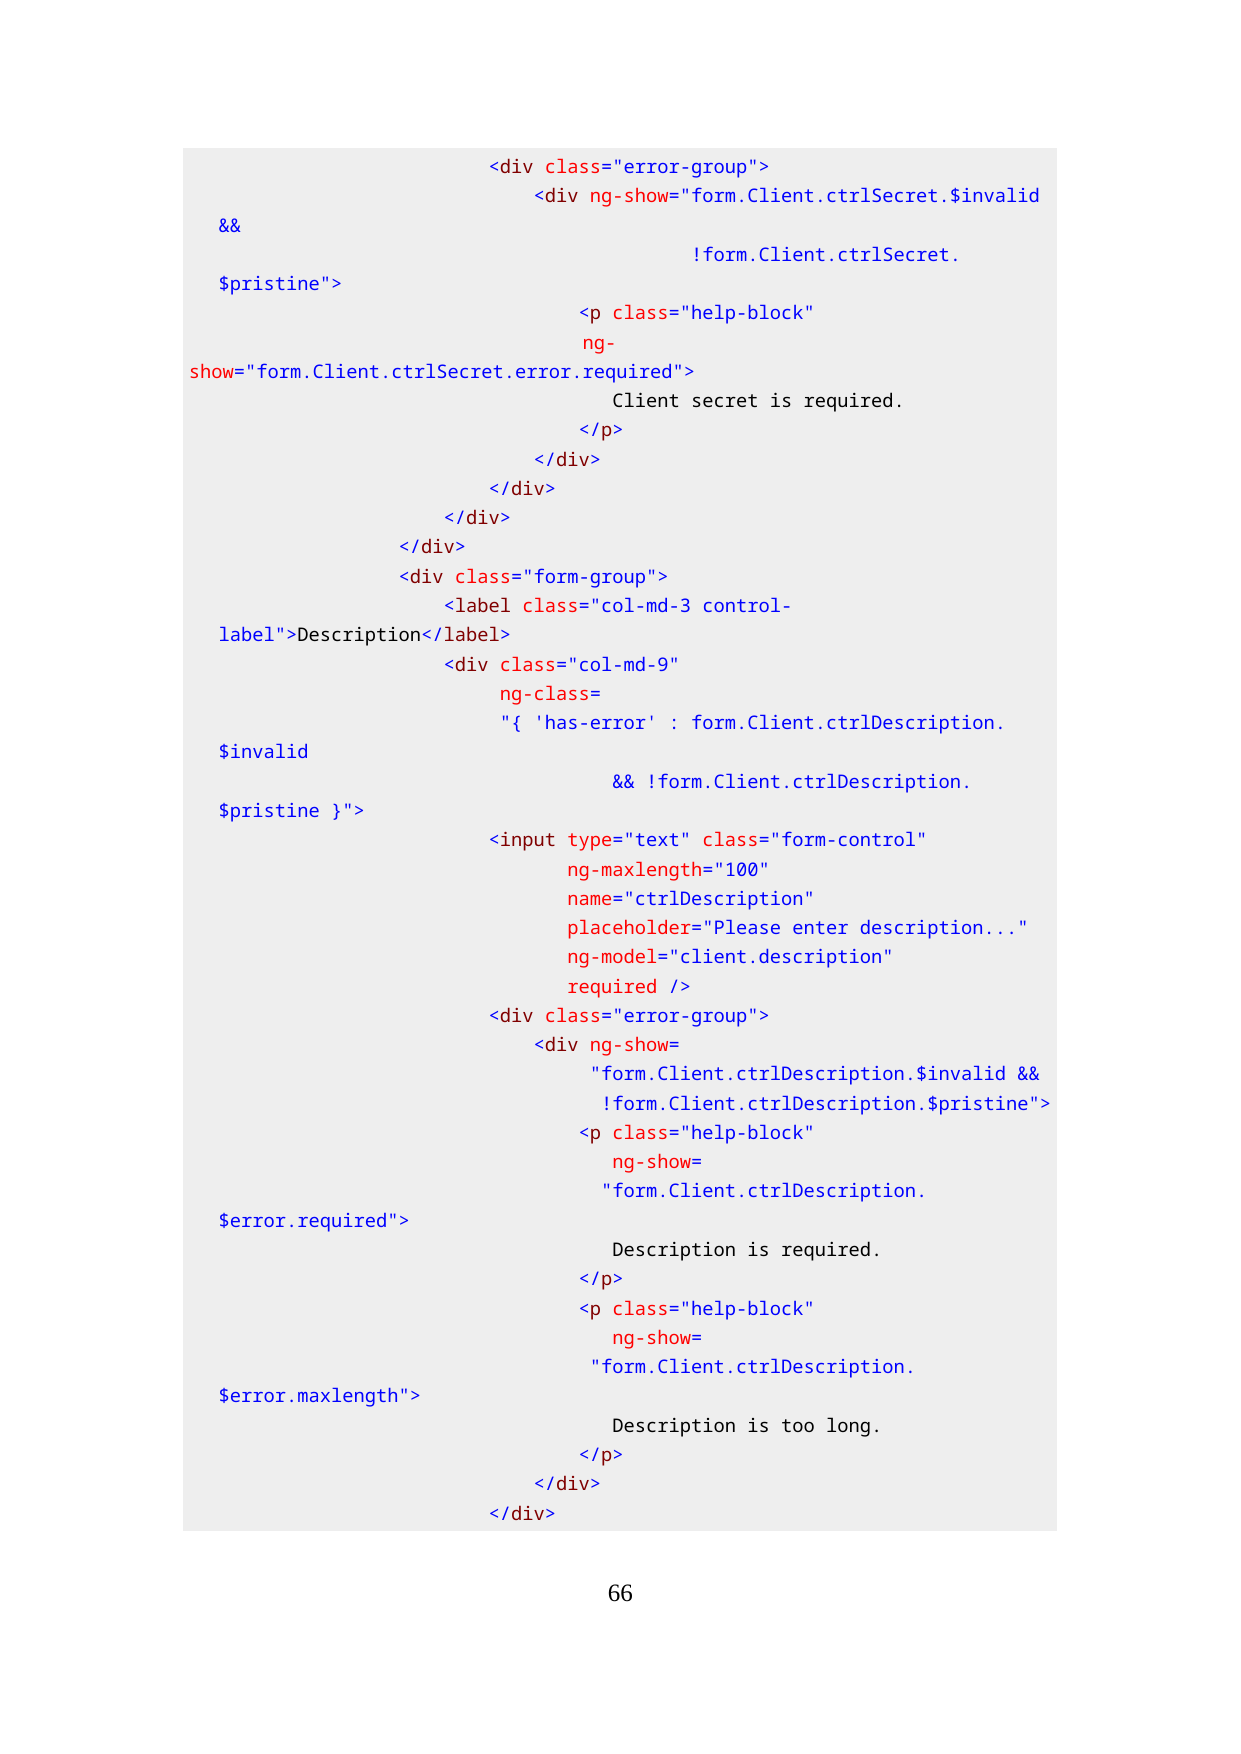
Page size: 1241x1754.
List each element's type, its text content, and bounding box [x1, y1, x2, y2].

table_header <div class="error-group"> <div ng-show="form.Client.ctrlSecret.$invalid && !form.Client.ctrlSecret.$pristine"> <p class="help-block" ng-show="form.Client.ctrlSecret.error.required"> Client secret is required. </p> </div> </div> </div> </div> <div class="form-group"> <label class="col-md-3 control-label">Description</label> <div class="col-md-9" ng-class= "{ 'has-error' : form.Client.ctrlDescription.$invalid && !form.Client.ctrlDescription.$pristine }"> <input type="text" class="form-control" ng-maxlength="100" name="ctrlDescription" placeholder="Please enter description..." ng-model="client.description" required /> <div class="error-group"> <div ng-show= "form.Client.ctrlDescription.$invalid && !form.Client.ctrlDescription.$pristine"> <p class="help-block" ng-show= "form.Client.ctrlDescription.$error.required"> Description is required. </p> <p class="help-block" ng-show= "form.Client.ctrlDescription.$error.maxlength"> Description is too long. </p> </div> </div> [183, 148, 1057, 1531]
